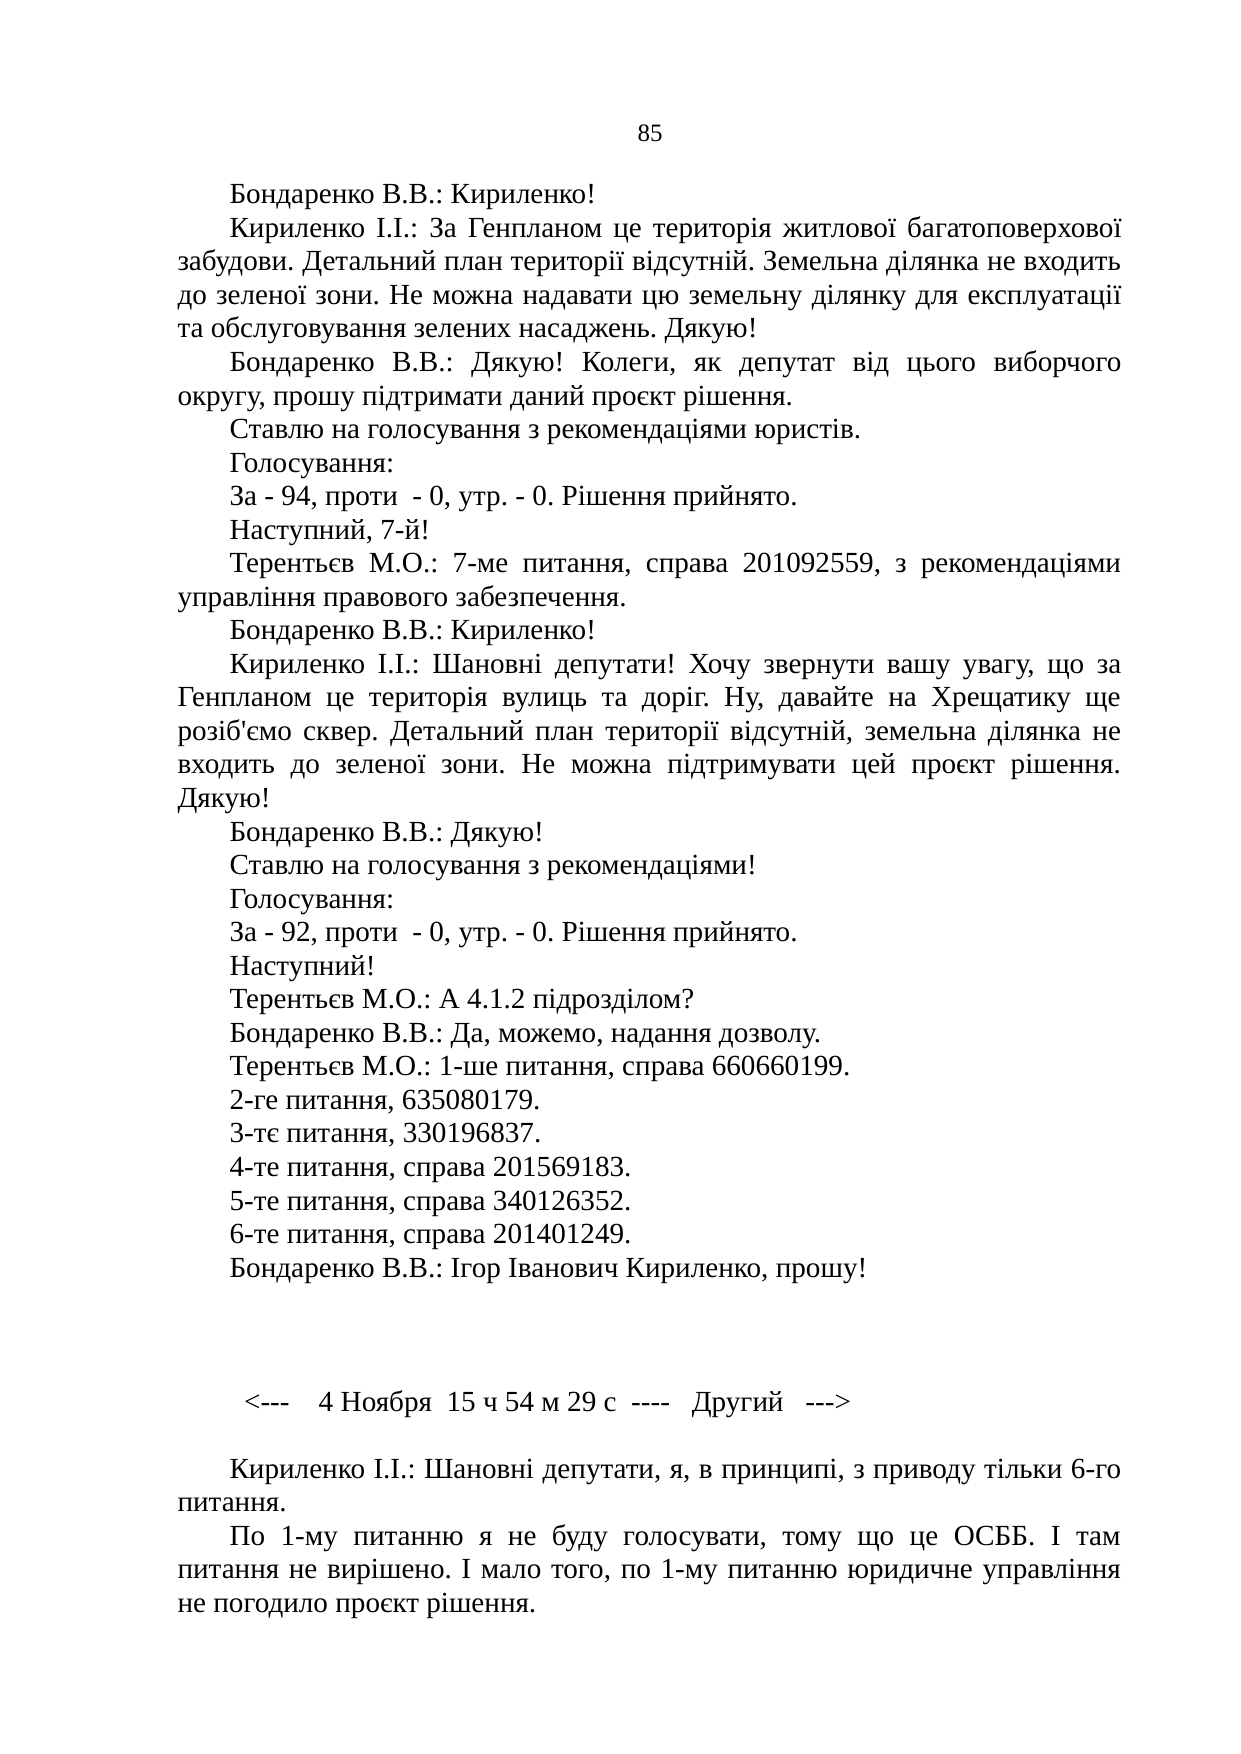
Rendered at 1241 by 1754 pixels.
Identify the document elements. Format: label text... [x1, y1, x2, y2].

text Бондаренко В.В.: Да, можемо, надання дозволу. [177, 1015, 1122, 1048]
text За - 92, проти - 0, утр. - 0. Рішення прийнято. [177, 914, 1122, 948]
text Бондаренко В.В.: Ігор Іванович Кириленко, прошу! [177, 1250, 1122, 1283]
text Бондаренко В.В.: Дякую! Колеги, як депутат від цього виборчого округу, прошу підтримати даний проєкт рішення. [177, 344, 1122, 411]
text Кириленко І.І.: Шановні депутати! Хочу звернути вашу увагу, що за Генпланом це територія вулиць та доріг. Ну, давайте на Хрещатику ще розіб'ємо сквер. Детальний план території відсутній, земельна ділянка не входить до зеленої зони. Не можна підтримувати цей проєкт рішення. Дякую! [177, 646, 1122, 814]
text 6-те питання, справа 201401249. [177, 1216, 1122, 1250]
text Ставлю на голосування з рекомендаціями! [177, 847, 1122, 881]
text Бондаренко В.В.: Кириленко! [177, 176, 1122, 210]
text Бондаренко В.В.: Дякую! [177, 814, 1122, 847]
text 5-те питання, справа 340126352. [177, 1183, 1122, 1216]
text Ставлю на голосування з рекомендаціями юристів. [177, 411, 1122, 445]
text Бондаренко В.В.: Кириленко! [177, 612, 1122, 646]
text Голосування: [177, 445, 1122, 478]
text Терентьєв М.О.: 1-ше питання, справа 660660199. [177, 1048, 1122, 1082]
text <--- 4 Ноября 15 ч 54 м 29 с ---- Другий ---> [177, 1384, 1122, 1417]
text По 1-му питанню я не буду голосувати, тому що це ОСББ. І там питання не вирішено. І мало того, по 1-му питанню юридичне управління не погодило проєкт рішення. [177, 1518, 1122, 1619]
text Наступний! [177, 948, 1122, 981]
text 3-тє питання, 330196837. [177, 1116, 1122, 1149]
text 2-ге питання, 635080179. [177, 1082, 1122, 1116]
text Терентьєв М.О.: А 4.1.2 підрозділом? [177, 981, 1122, 1015]
text Терентьєв М.О.: 7-ме питання, справа 201092559, з рекомендаціями управління правового забезпечення. [177, 545, 1122, 612]
text Кириленко І.І.: За Генпланом це територія житлової багатоповерхової забудови. Детальний план території відсутній. Земельна ділянка не входить до зеленої зони. Не можна надавати цю земельну ділянку для експлуатації та обслуговування зелених насаджень. Дякую! [177, 210, 1122, 344]
text Кириленко І.І.: Шановні депутати, я, в принципі, з приводу тільки 6-го питання. [177, 1451, 1122, 1518]
text 4-те питання, справа 201569183. [177, 1149, 1122, 1183]
text Наступний, 7-й! [177, 512, 1122, 545]
text За - 94, проти - 0, утр. - 0. Рішення прийнято. [177, 478, 1122, 512]
text Голосування: [177, 881, 1122, 914]
